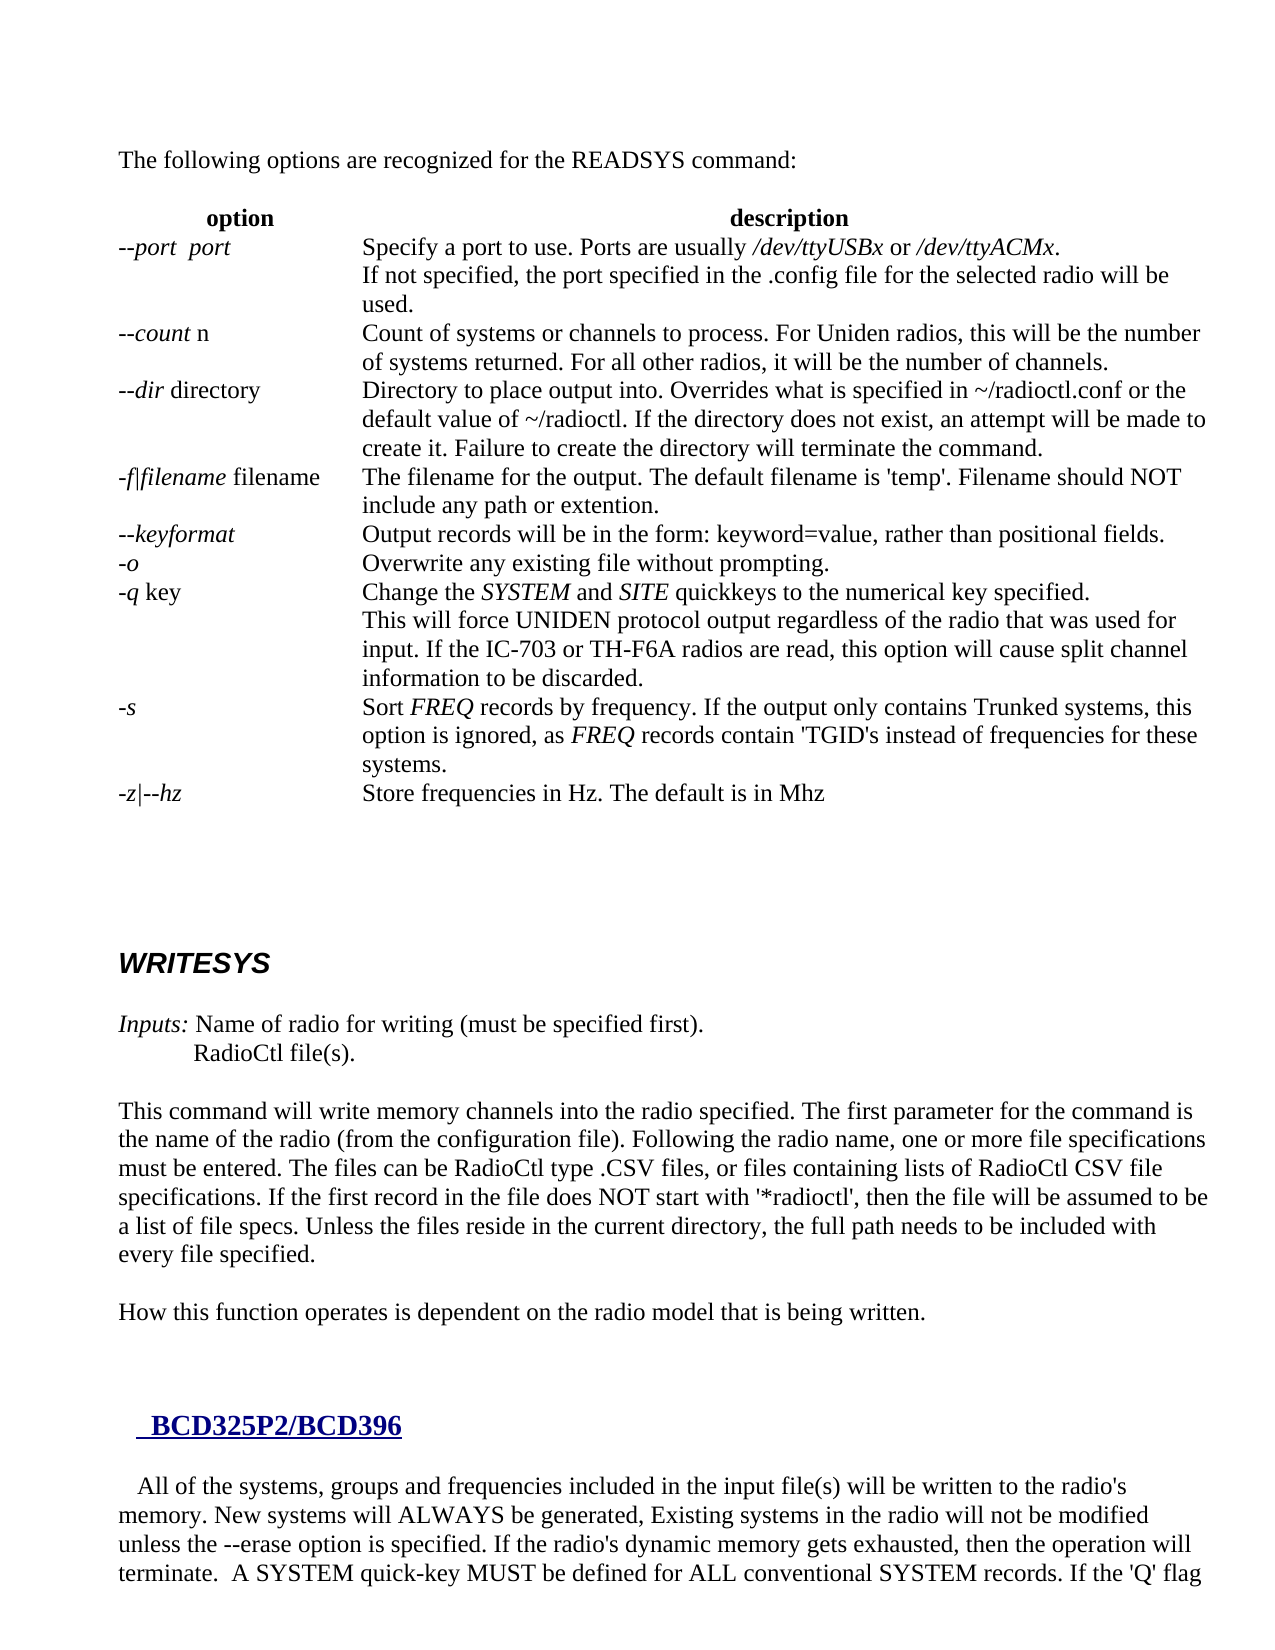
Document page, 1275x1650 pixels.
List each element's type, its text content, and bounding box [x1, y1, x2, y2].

table_cell -s [118, 692, 362, 778]
text How this function operates is dependent on the radio model that is being written. [118, 1297, 1216, 1326]
table_cell Overwrite any existing file without prompting. [362, 548, 1217, 577]
table_cell -f|filename filename [118, 462, 362, 519]
table_cell Sort FREQ records by frequency. If the output only contains Trunked systems, this option is ignored, as FREQ records contain 'TGID's instead of frequencies for these systems. [362, 692, 1217, 778]
table_header description [362, 203, 1217, 232]
text All of the systems, groups and frequencies included in the input file(s) will be written to the radio's memory. New systems will ALWAYS be generated, Existing systems in the radio will not be modified unless the --erase option is specified. If the radio's dynamic memory gets exhausted, then the operation will terminate. A SYSTEM quick-key MUST be defined for ALL conventional SYSTEM records. If the 'Q' flag [118, 1471, 1216, 1586]
table_cell --count n [118, 318, 362, 375]
table_cell --port port [118, 232, 362, 318]
table_cell -o [118, 548, 362, 577]
table_cell -q key [118, 577, 362, 692]
table_cell Output records will be in the form: keyword=value, rather than positional fields. [362, 519, 1217, 548]
table_cell Change the SYSTEM and SITE quickkeys to the numerical key specified. This will force UNIDEN protocol output regardless of the radio that was used for input. If the IC-703 or TH-F6A radios are read, this option will cause split channel information to be discarded. [362, 577, 1217, 692]
table_cell -z|--hz [118, 778, 362, 807]
text This command will write memory channels into the radio specified. The first parameter for the command is the name of the radio (from the configuration file). Following the radio name, one or more file specifications must be entered. The files can be RadioCtl type .CSV files, or files containing lists of RadioCtl CSV file specifications. If the first record in the file does NOT start with '*radioctl', then the file will be assumed to be a list of file specs. Unless the files reside in the current directory, the full path needs to be included with every file specified. [118, 1096, 1216, 1268]
subtitle BCD325P2/BCD396 [136, 1408, 1216, 1442]
table_cell Directory to place output into. Overrides what is specified in ~/radioctl.conf or the default value of ~/radioctl. If the directory does not exist, an attempt will be made to create it. Failure to create the directory will terminate the command. [362, 375, 1217, 462]
table_cell Store frequencies in Hz. The default is in Mhz [362, 778, 1217, 807]
text Inputs: Name of radio for writing (must be specified first). RadioCtl file(s). [118, 1009, 1216, 1067]
table_cell The filename for the output. The default filename is 'temp'. Filename should NOT include any path or extention. [362, 462, 1217, 519]
table_cell --keyformat [118, 519, 362, 548]
table_cell Count of systems or channels to process. For Uniden radios, this will be the number of systems returned. For all other radios, it will be the number of channels. [362, 318, 1217, 375]
table_header option [118, 203, 362, 232]
subtitle WRITESYS [118, 947, 1216, 980]
text The following options are recognized for the READSYS command: [118, 145, 1216, 174]
table_cell --dir directory [118, 375, 362, 462]
table_cell Specify a port to use. Ports are usually /dev/ttyUSBx or /dev/ttyACMx. If not specified, the port specified in the .config file for the selected radio will be used. [362, 232, 1217, 318]
